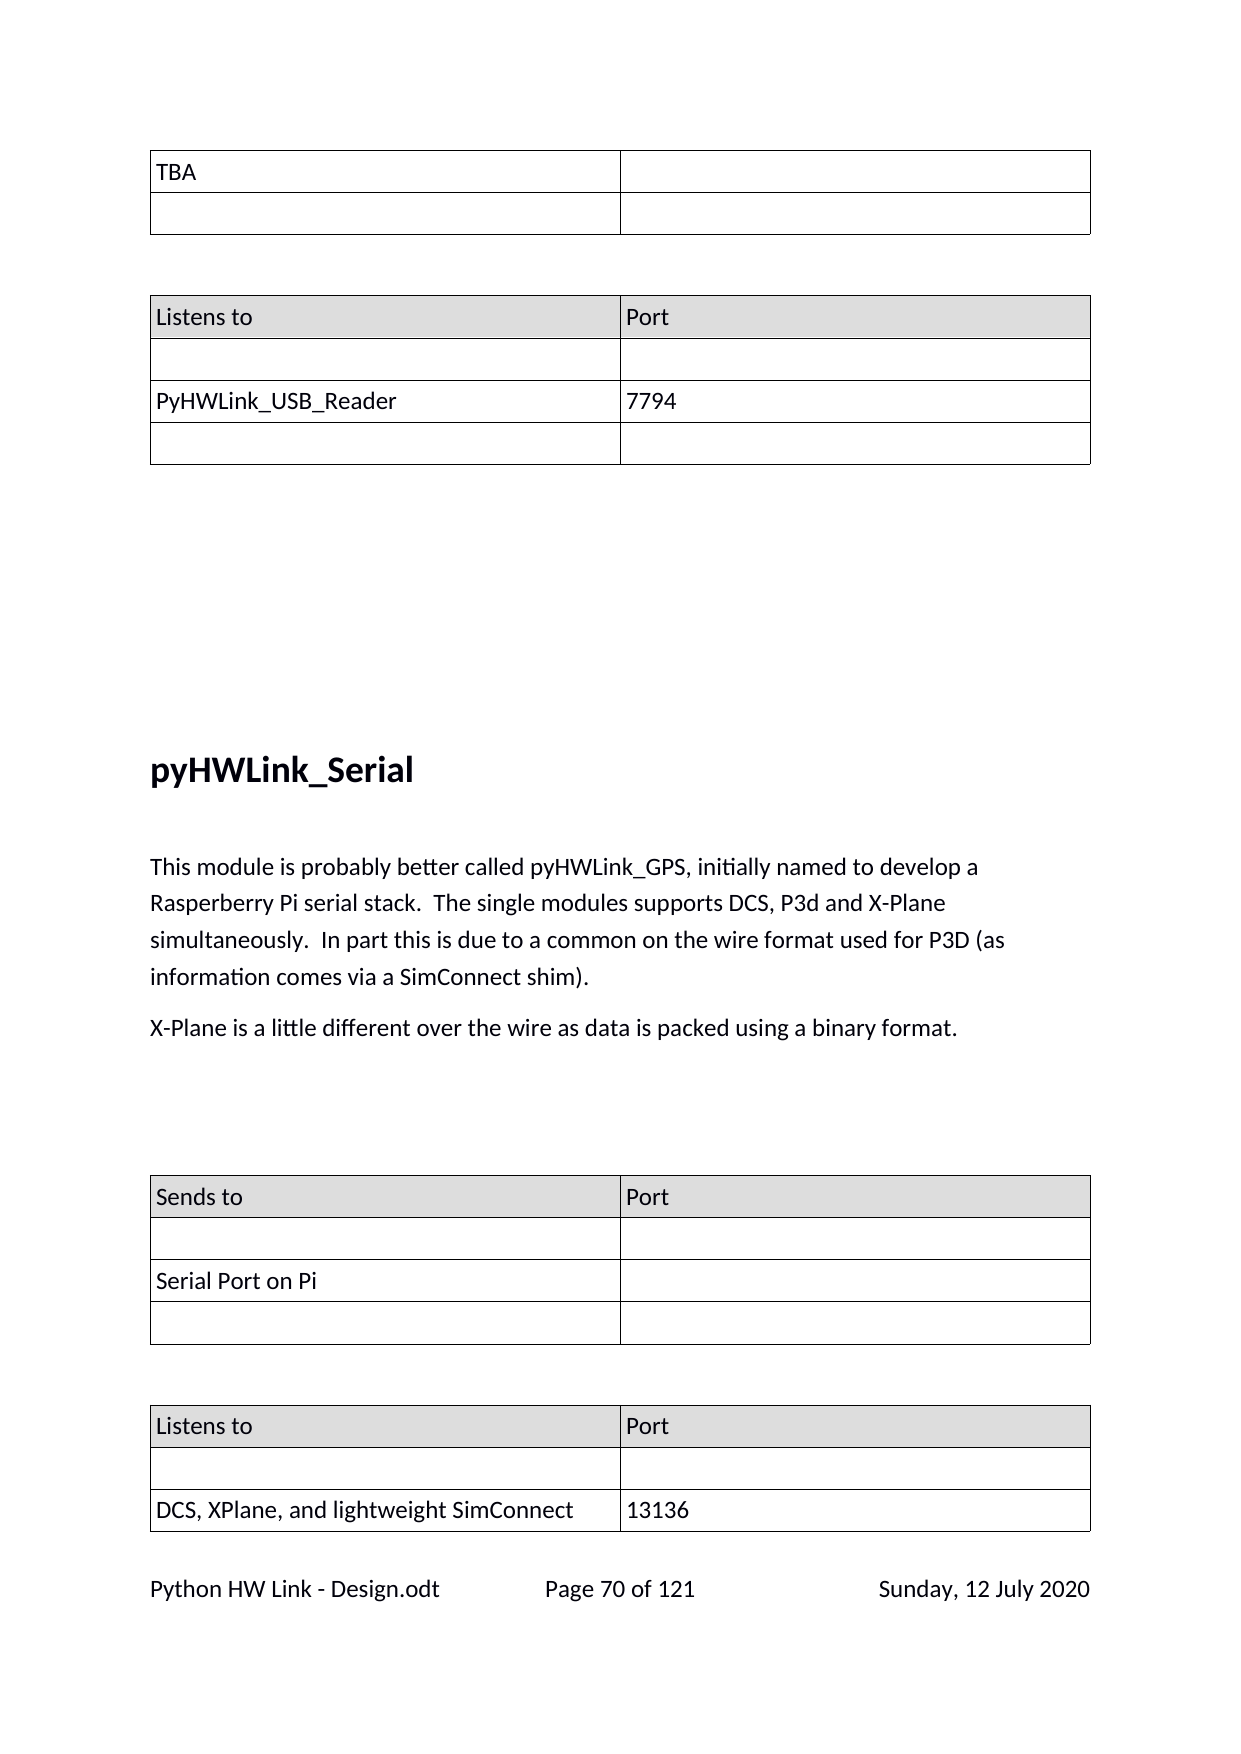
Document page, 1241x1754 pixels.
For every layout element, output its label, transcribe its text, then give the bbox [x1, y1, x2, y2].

table_header Listens to [151, 1406, 620, 1447]
table_cell [151, 1302, 620, 1343]
table_cell Serial Port on Pi [151, 1260, 620, 1301]
table_cell [621, 1448, 1090, 1489]
table_cell 7794 [621, 381, 1090, 422]
text This module is probably better called pyHWLink_GPS, initially named to develop a Rasperberry Pi serial stack. The single modules supports DCS, P3d and X-Plane simultaneously. In part this is due to a common on the wire format used for P3D (as information comes via a SimConnect shim). [150, 851, 1090, 991]
subtitle pyHWLink_Serial [150, 746, 1090, 791]
text X-Plane is a little different over the wire as data is packed using a binary format. [150, 1012, 1090, 1042]
table_header Port [621, 1176, 1090, 1217]
table_header Port [621, 1406, 1090, 1447]
table_header Port [621, 296, 1090, 337]
table_cell [621, 151, 1090, 192]
table_cell 13136 [621, 1490, 1090, 1531]
table_cell [621, 1218, 1090, 1259]
table_cell [151, 193, 620, 234]
table_cell [151, 423, 620, 464]
table_cell [621, 1302, 1090, 1343]
table_cell [151, 1448, 620, 1489]
table_cell [621, 1260, 1090, 1301]
table_cell TBA [151, 151, 620, 192]
table_cell [151, 339, 620, 379]
table_cell [151, 1218, 620, 1259]
table_cell [621, 423, 1090, 464]
table_cell DCS, XPlane, and lightweight SimConnect [151, 1490, 620, 1531]
table_header Sends to [151, 1176, 620, 1217]
table_header Listens to [151, 296, 620, 337]
table_cell PyHWLink_USB_Reader [151, 381, 620, 422]
table_cell [621, 193, 1090, 234]
table_cell [621, 339, 1090, 379]
